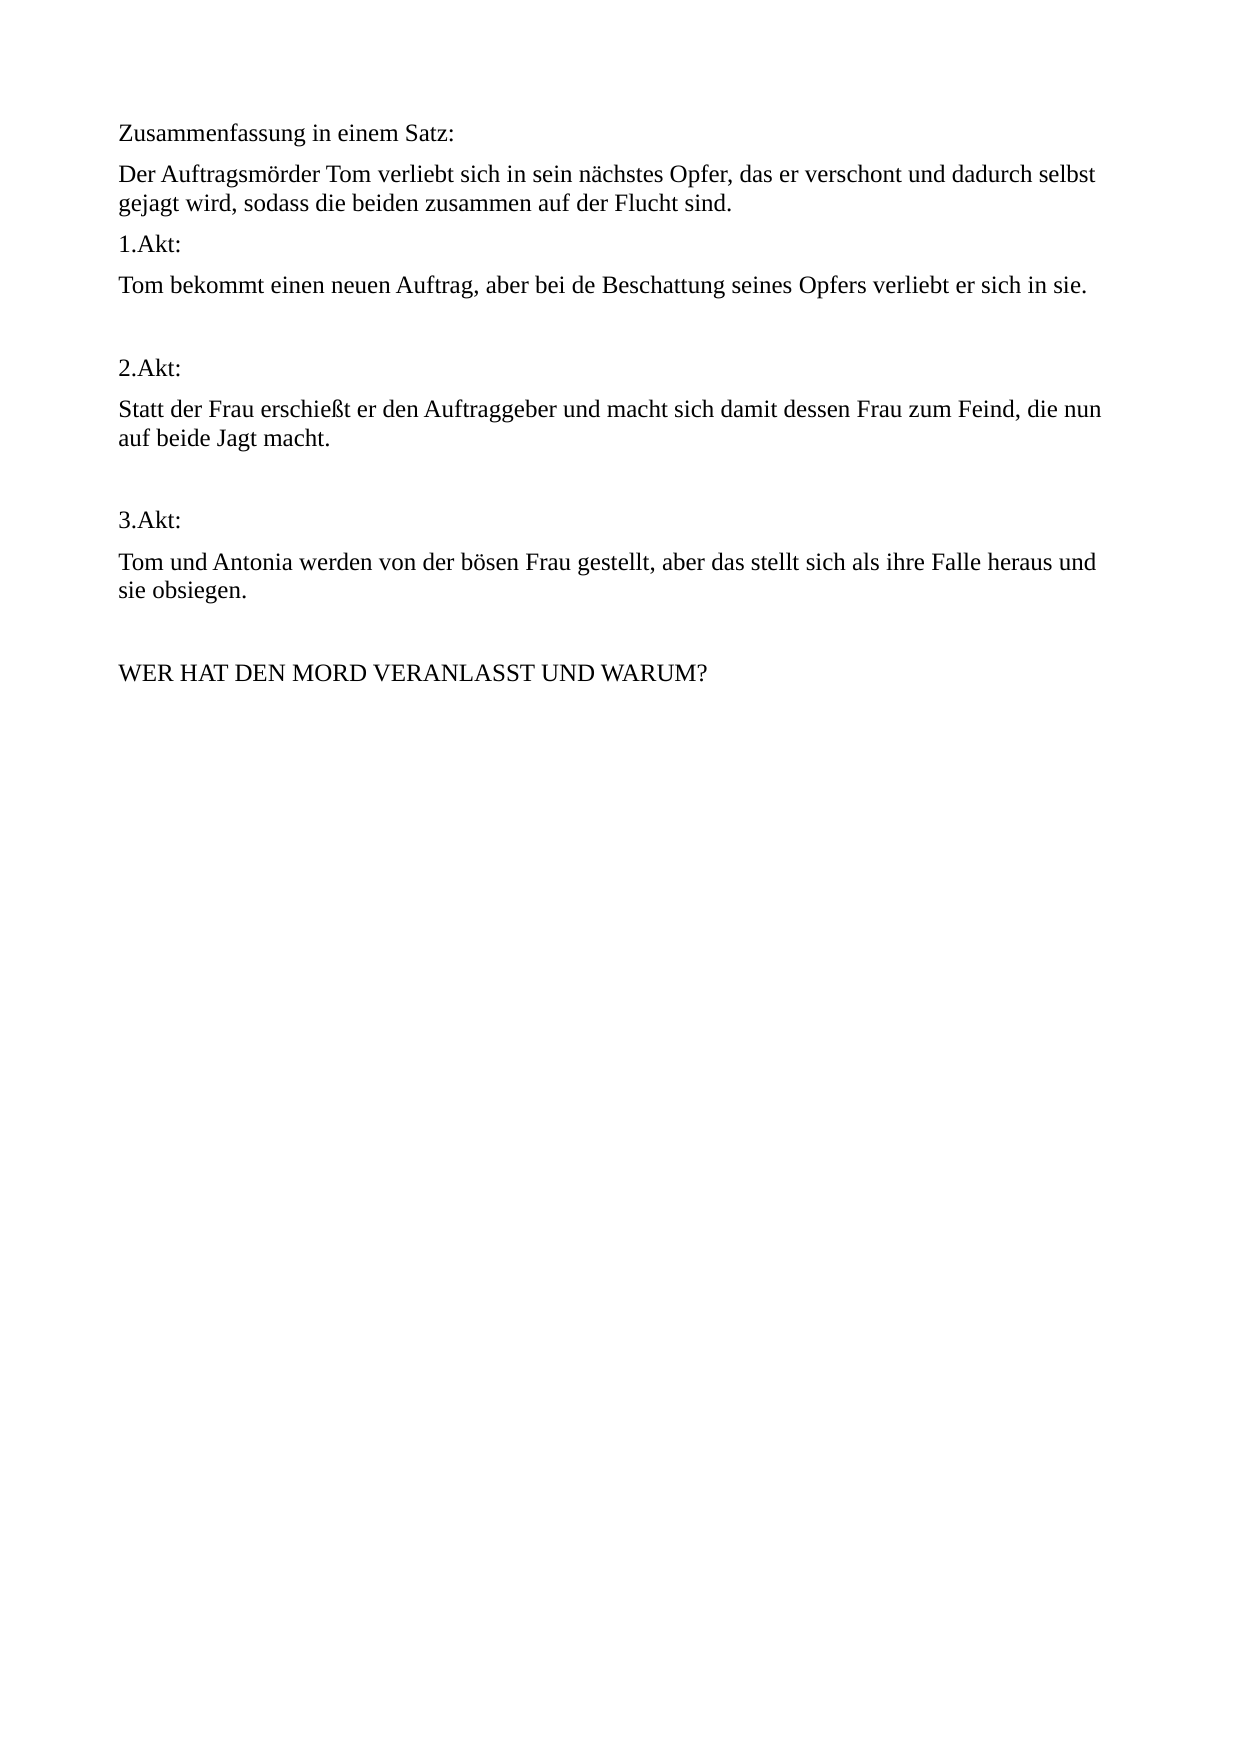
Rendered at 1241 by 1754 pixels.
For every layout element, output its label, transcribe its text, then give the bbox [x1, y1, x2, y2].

text WER HAT DEN MORD VERANLASST UND WARUM? [118, 658, 1122, 687]
text Tom bekommt einen neuen Auftrag, aber bei de Beschattung seines Opfers verliebt er sich in sie. [118, 271, 1122, 299]
text 3.Akt: [118, 506, 1122, 534]
text Der Auftragsmörder Tom verliebt sich in sein nächstes Opfer, das er verschont und dadurch selbst gejagt wird, sodass die beiden zusammen auf der Flucht sind. [118, 159, 1122, 217]
text Zusammenfassung in einem Satz: [118, 118, 1122, 147]
text 2.Akt: [118, 353, 1122, 382]
text Statt der Frau erschießt er den Auftraggeber und macht sich damit dessen Frau zum Feind, die nun auf beide Jagt macht. [118, 394, 1122, 452]
text Tom und Antonia werden von der bösen Frau gestellt, aber das stellt sich als ihre Falle heraus und sie obsiegen. [118, 547, 1122, 604]
text 1.Akt: [118, 229, 1122, 258]
